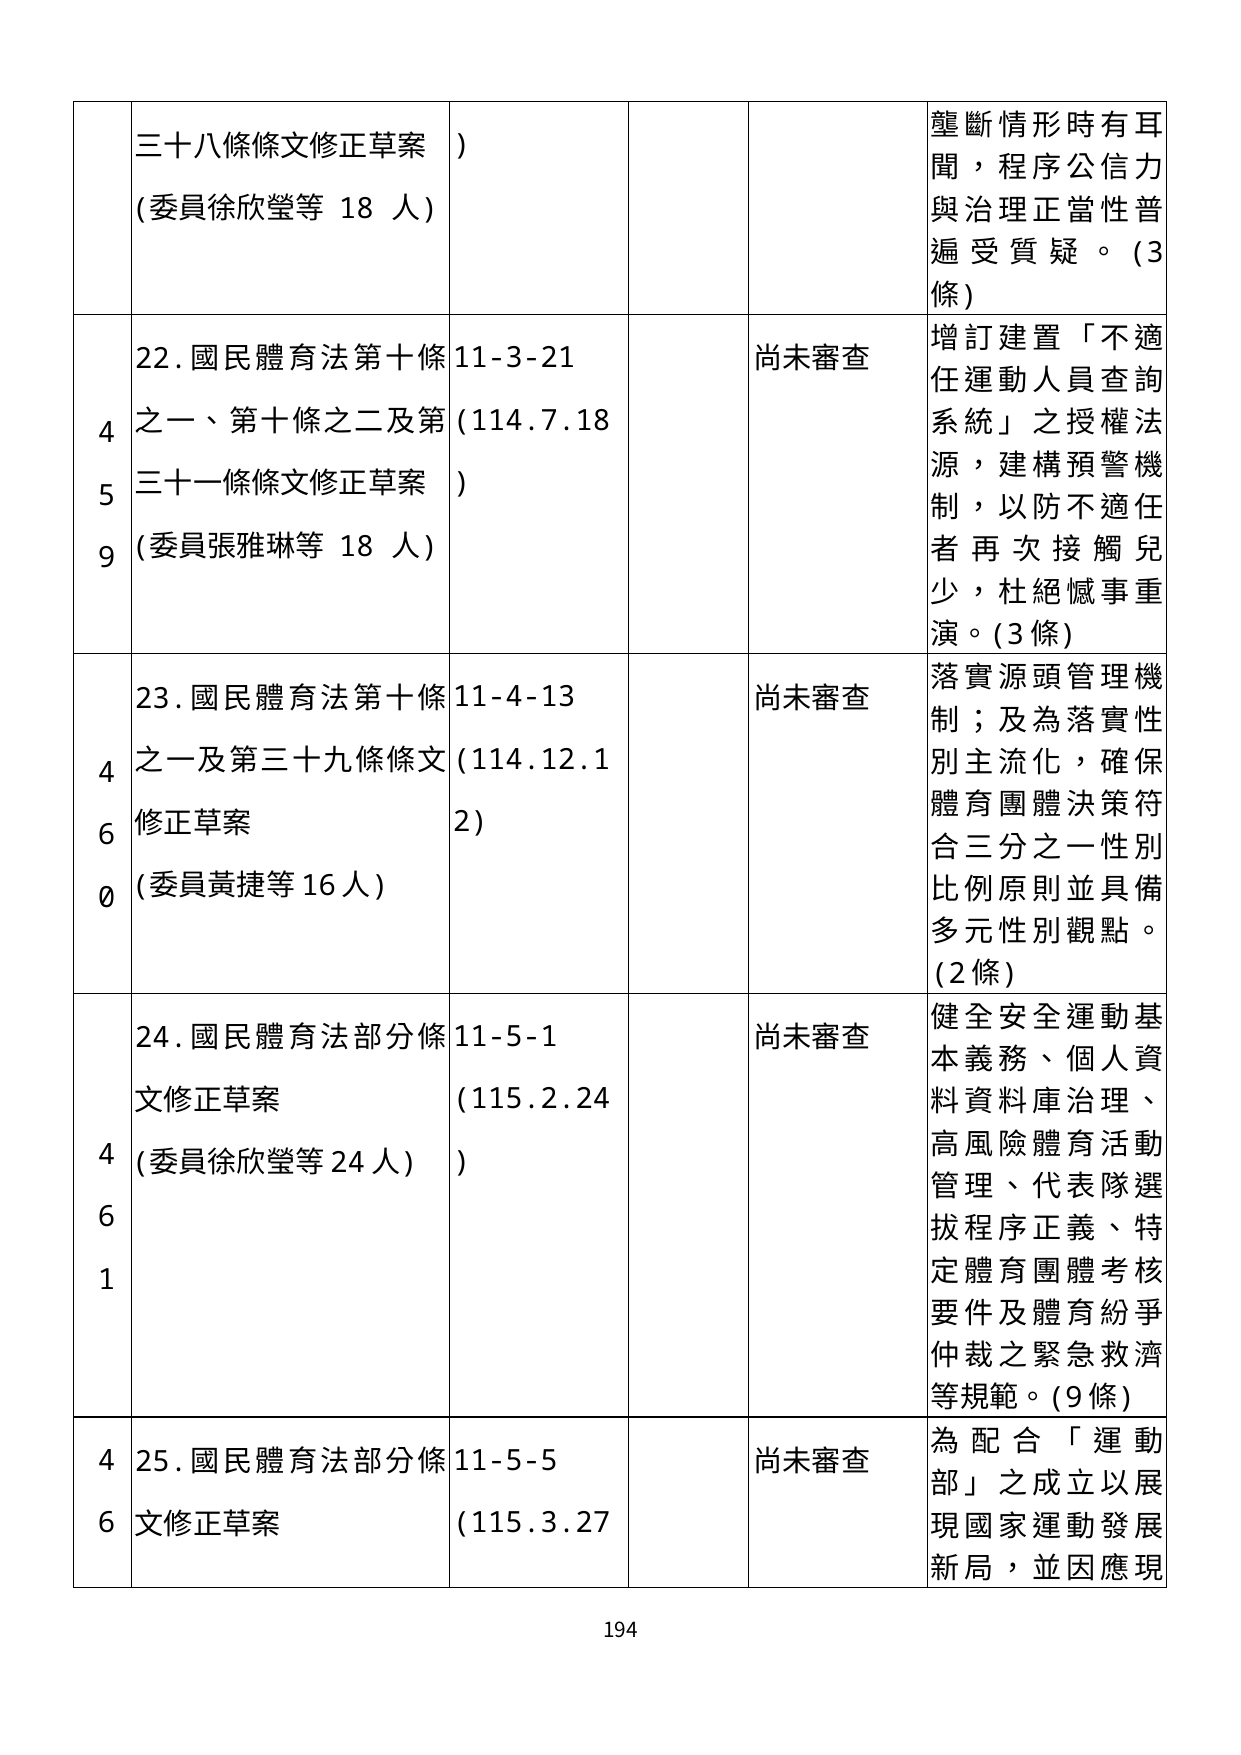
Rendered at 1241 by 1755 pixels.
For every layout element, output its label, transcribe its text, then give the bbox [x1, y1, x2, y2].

table_cell [629, 102, 748, 313]
table_cell [629, 654, 748, 992]
table_cell 11-5-5 (115.3.27 [450, 1418, 628, 1587]
table_cell 落實源頭管理機制；及為落實性別主流化，確保體育團體決策符合三分之一性別比例原則並具備多元性別觀點。(2條) [928, 654, 1166, 992]
table_cell [74, 102, 131, 313]
table_cell 健全安全運動基本義務、個人資料資料庫治理、高風險體育活動管理、代表隊選拔程序正義、特定體育團體考核要件及體育紛爭仲裁之緊急救濟等規範。(9條) [928, 994, 1166, 1416]
table_cell [629, 1418, 748, 1587]
table_cell 尚未審查 [749, 1418, 927, 1587]
table_cell 22.國民體育法第十條之一、第十條之二及第三十一條條文修正草案 (委員張雅琳等 18 人) [132, 315, 449, 653]
table_cell [629, 994, 748, 1416]
table_cell 增訂建置「不適任運動人員查詢系統」之授權法源，建構預警機制，以防不適任者再次接觸兒少，杜絕憾事重演。(3條) [928, 315, 1166, 653]
table_cell 11-5-1 (115.2.24) [450, 994, 628, 1416]
table_cell 24.國民體育法部分條文修正草案 (委員徐欣瑩等24人) [132, 994, 449, 1416]
table_cell 為配合「運動部」之成立以展現國家運動發展新局，並因應現 [928, 1418, 1166, 1587]
table_cell 尚未審查 [749, 654, 927, 992]
table_cell [74, 994, 131, 1416]
table_cell [74, 315, 131, 653]
table_cell 25.國民體育法部分條文修正草案 [132, 1418, 449, 1587]
table_cell [74, 654, 131, 992]
table_cell 尚未審查 [749, 994, 927, 1416]
table_cell 三十八條條文修正草案 (委員徐欣瑩等 18 人) [132, 102, 449, 313]
table_cell 11-4-13 (114.12.12) [450, 654, 628, 992]
table_cell [749, 102, 927, 313]
table_cell [629, 315, 748, 653]
table_cell [74, 1418, 131, 1587]
table_cell 23.國民體育法第十條之一及第三十九條條文修正草案 (委員黃捷等16人) [132, 654, 449, 992]
table_cell 壟斷情形時有耳聞，程序公信力與治理正當性普遍受質疑。(3條) [928, 102, 1166, 313]
table_cell 尚未審查 [749, 315, 927, 653]
table_cell 11-3-21 (114.7.18) [450, 315, 628, 653]
table_cell ) [450, 102, 628, 313]
